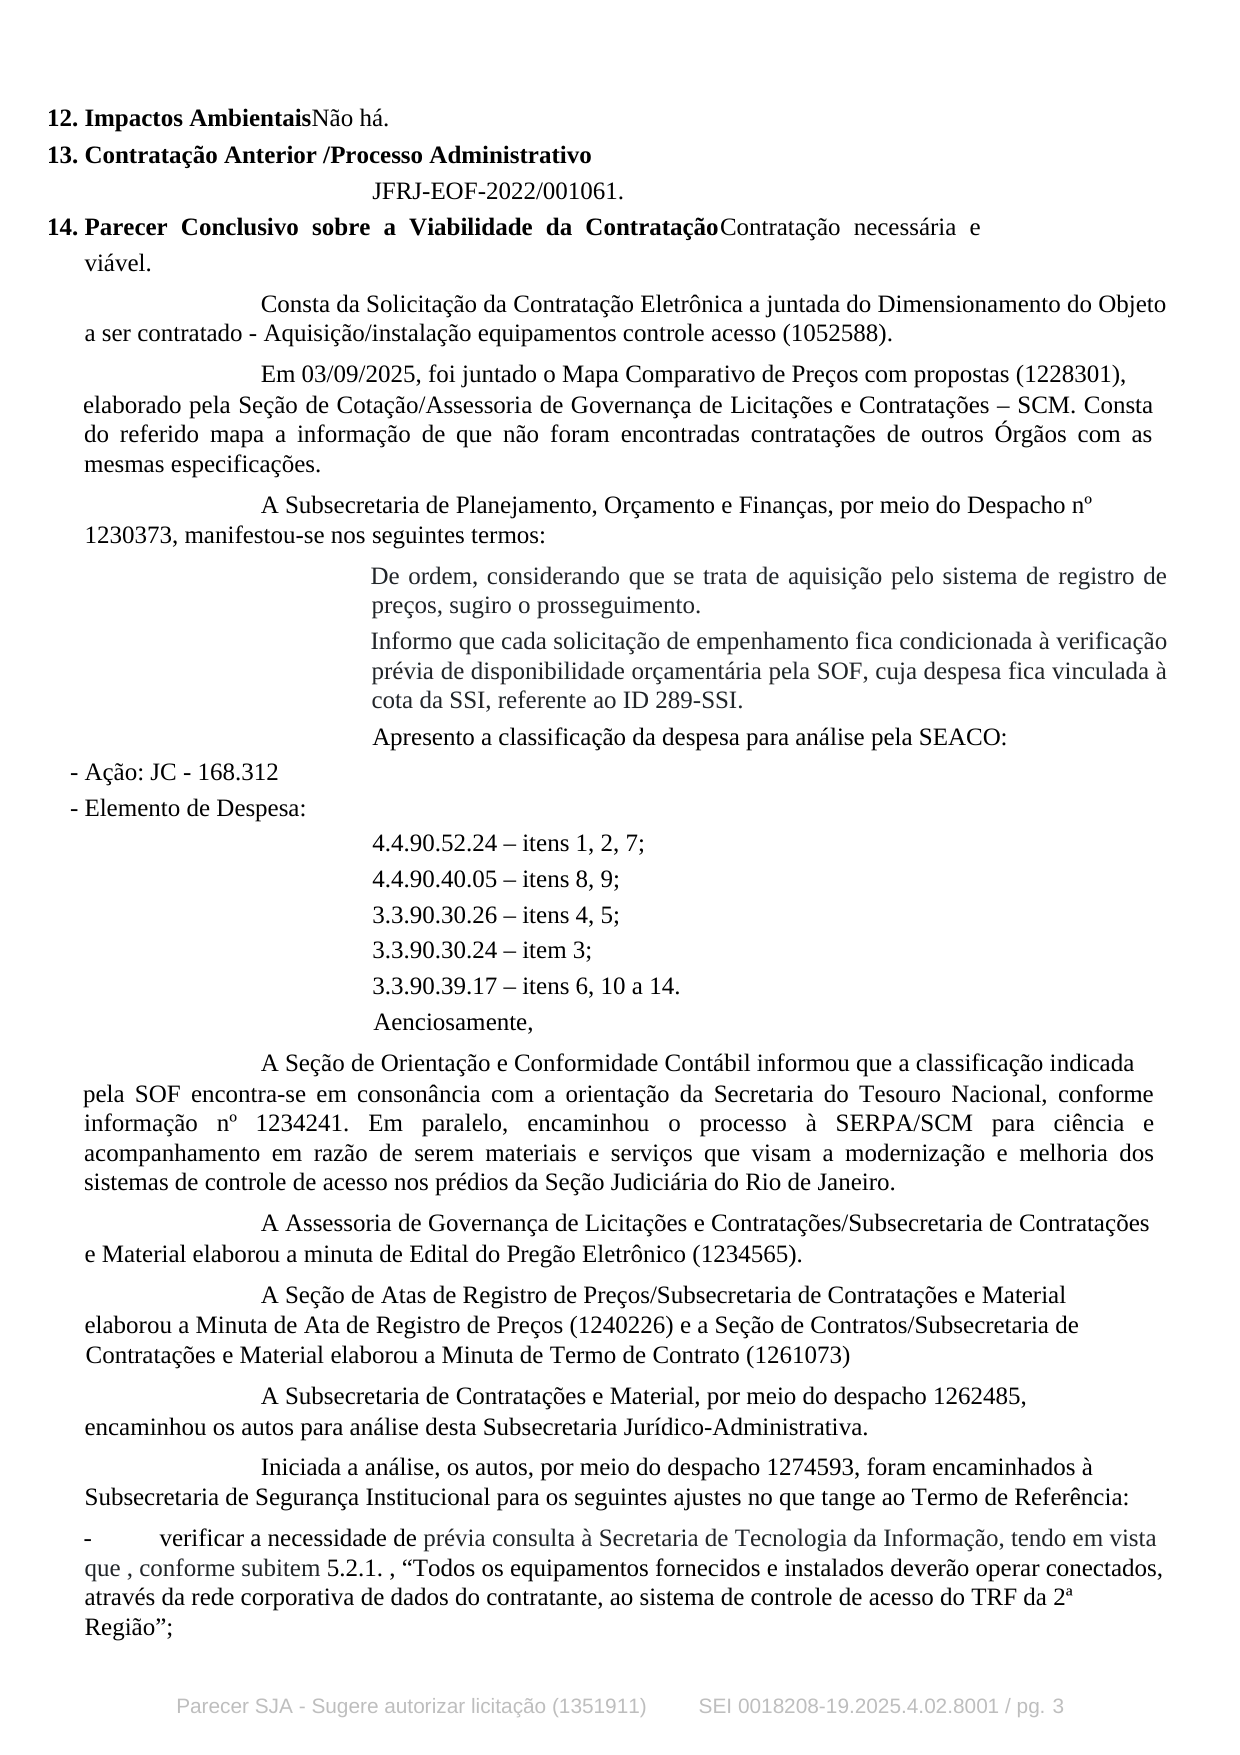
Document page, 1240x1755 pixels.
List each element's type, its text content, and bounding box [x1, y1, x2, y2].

text A Seção de Orientação e Conformidade Contábil informou que a classificação indicada [261, 1048, 1167, 1077]
text A Subsecretaria de Planejamento, Orçamento e Finanças, por meio do Despacho nº 1230373, manifestou-se nos seguintes termos: [84, 490, 1167, 548]
list Impactos AmbientaisNão há. [47, 103, 981, 132]
text 4.4.90.40.05 – itens 8, 9; [372, 864, 1167, 893]
text De ordem, considerando que se trata de aquisição pelo sistema de registro de preços, sugiro o prosseguimento. [370, 561, 1168, 619]
text Consta da Solicitação da Contratação Eletrônica a juntada do Dimensionamento do Objeto a ser contratado - Aquisição/instalação equipamentos controle acesso (1052588). [84, 289, 1167, 347]
list Ação: JC - 168.312 [70, 757, 1167, 786]
list Parecer Conclusivo sobre a Viabilidade da ContrataçãoContratação necessária e viável. [47, 212, 981, 276]
text Em 03/09/2025, foi juntado o Mapa Comparativo de Preços com propostas (1228301), [261, 359, 1167, 388]
text A Seção de Atas de Registro de Preços/Subsecretaria de Contratações e Material [261, 1280, 1167, 1308]
text Informo que cada solicitação de empenhamento fica condicionada à verificação prévia de disponibilidade orçamentária pela SOF, cuja despesa fica vinculada à cota da SSI, referente ao ID 289-SSI. [370, 626, 1168, 714]
list Elemento de Despesa: [70, 793, 1167, 822]
text e Material elaborou a minuta de Edital do Pregão Eletrônico (1234565). [84, 1239, 1167, 1268]
text elaborou a Minuta de Ata de Registro de Preços (1240226) e a Seção de Contratos/Subsecretaria de Contratações e Material elaborou a Minuta de Termo de Contrato (1261073) [84, 1311, 1167, 1369]
list verificar a necessidade de prévia consulta à Secretaria de Tecnologia da Informação, tendo em vista que , conforme subitem 5.2.1. , “Todos os equipamentos fornecidos e instalados deverão operar conectados, através da rede corporativa de dados do contratante, ao sistema de controle de acesso do TRF da 2ª Região”; [83, 1523, 1167, 1641]
text pela SOF encontra-se em consonância com a orientação da Secretaria do Tesouro Nacional, conforme informação nº 1234241. Em paralelo, encaminhou o processo à SERPA/SCM para ciência e acompanhamento em razão de serem materiais e serviços que visam a modernização e melhoria dos sistemas de controle de acesso nos prédios da Seção Judiciária do Rio de Janeiro. [83, 1079, 1155, 1196]
text Iniciada a análise, os autos, por meio do despacho 1274593, foram encaminhados à Subsecretaria de Segurança Institucional para os seguintes ajustes no que tange ao Termo de Referência: [84, 1452, 1167, 1511]
text A Assessoria de Governança de Licitações e Contratações/Subsecretaria de Contratações [261, 1208, 1167, 1237]
text A Subsecretaria de Contratações e Material, por meio do despacho 1262485, [261, 1381, 1167, 1410]
text 3.3.90.30.26 – itens 4, 5; [372, 900, 1167, 928]
text JFRJ-EOF-2022/001061. [372, 176, 1167, 205]
text elaborado pela Seção de Cotação/Assessoria de Governança de Licitações e Contratações – SCM. Consta do referido mapa a informação de que não foram encontradas contratações de outros Órgãos com as mesmas especificações. [83, 390, 1154, 478]
text Apresento a classificação da despesa para análise pela SEACO: [372, 722, 1167, 750]
text 3.3.90.39.17 – itens 6, 10 a 14. Aenciosamente, [372, 971, 841, 1036]
list Contratação Anterior /Processo Administrativo [47, 140, 981, 169]
text encaminhou os autos para análise desta Subsecretaria Jurídico-Administrativa. [84, 1412, 1167, 1441]
text 4.4.90.52.24 – itens 1, 2, 7; [372, 828, 1167, 857]
text 3.3.90.30.24 – item 3; [372, 935, 1167, 964]
